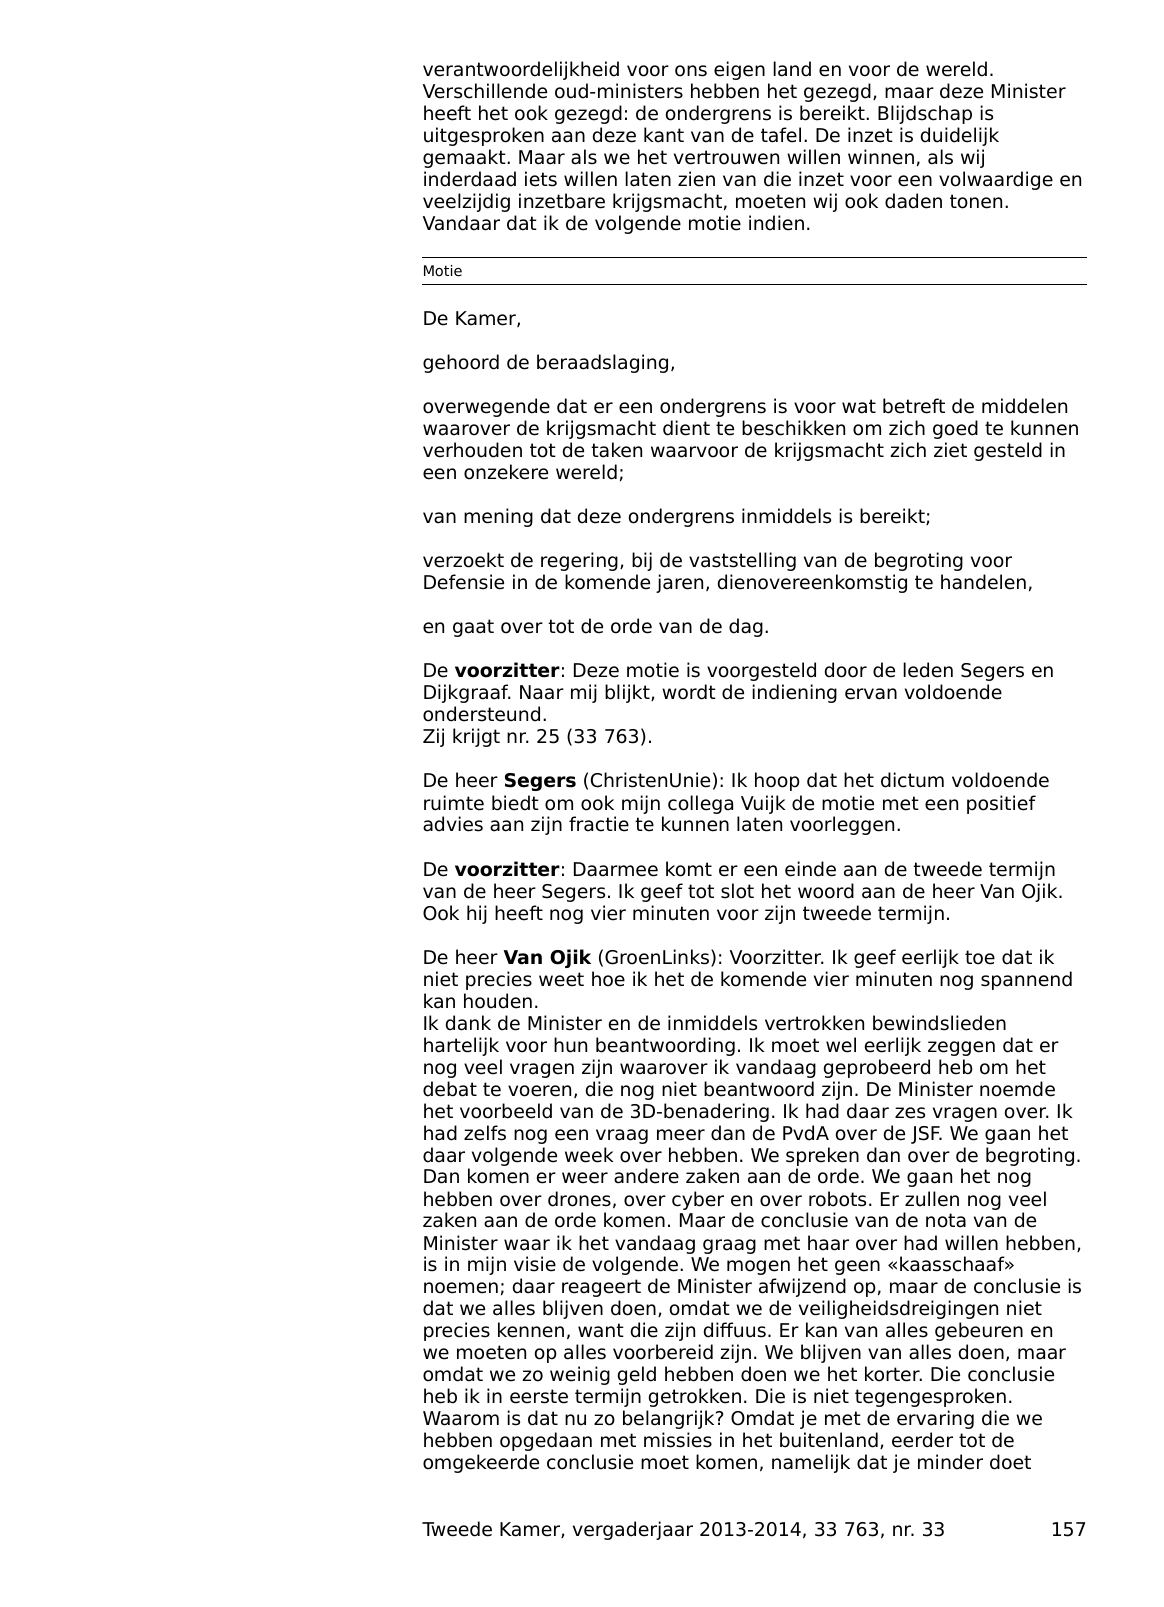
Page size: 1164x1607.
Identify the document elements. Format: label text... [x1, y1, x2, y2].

text De Kamer, [422, 307, 1087, 329]
text Ik dank de Minister en de inmiddels vertrokken bewindslieden hartelijk voor hun beantwoording. Ik moet wel eerlijk zeggen dat er nog veel vragen zijn waarover ik vandaag geprobeerd heb om het debat te voeren, die nog niet beantwoord zijn. De Minister noemde het voorbeeld van de 3D-benadering. Ik had daar zes vragen over. Ik had zelfs nog een vraag meer dan de PvdA over de JSF. We gaan het daar volgende week over hebben. We spreken dan over de begroting. Dan komen er weer andere zaken aan de orde. We gaan het nog hebben over drones, over cyber en over robots. Er zullen nog veel zaken aan de orde komen. Maar de conclusie van de nota van de Minister waar ik het vandaag graag met haar over had willen hebben, is in mijn visie de volgende. We mogen het geen «kaasschaaf» noemen; daar reageert de Minister afwijzend op, maar de conclusie is dat we alles blijven doen, omdat we de veiligheidsdreigingen niet precies kennen, want die zijn diffuus. Er kan van alles gebeuren en we moeten op alles voorbereid zijn. We blijven van alles doen, maar omdat we zo weinig geld hebben doen we het korter. Die conclusie heb ik in eerste termijn getrokken. Die is niet tegengesproken. Waarom is dat nu zo belangrijk? Omdat je met de ervaring die we hebben opgedaan met missies in het buitenland, eerder tot de omgekeerde conclusie moet komen, namelijk dat je minder doet [422, 1013, 1087, 1474]
text De heer Segers (ChristenUnie): Ik hoop dat het dictum voldoende ruimte biedt om ook mijn collega Vuijk de motie met een positief advies aan zijn fractie te kunnen laten voorleggen. [422, 770, 1087, 836]
text gehoord de beraadslaging, [422, 352, 1087, 373]
text overwegende dat er een ondergrens is voor wat betreft de middelen waarover de krijgsmacht dient te beschikken om zich goed te kunnen verhouden tot de taken waarvoor de krijgsmacht zich ziet gesteld in een onzekere wereld; [422, 396, 1087, 484]
text De voorzitter: Deze motie is voorgesteld door de leden Segers en Dijkgraaf. Naar mij blijkt, wordt de indiening ervan voldoende ondersteund. [422, 660, 1087, 726]
text verzoekt de regering, bij de vaststelling van de begroting voor Defensie in de komende jaren, dienovereenkomstig te handelen, [422, 550, 1087, 594]
text Zij krijgt nr. 25 (33 763). [422, 726, 1087, 748]
table_header Motie [422, 258, 1087, 284]
text De heer Van Ojik (GroenLinks): Voorzitter. Ik geef eerlijk toe dat ik niet precies weet hoe ik het de komende vier minuten nog spannend kan houden. [422, 947, 1087, 1013]
text en gaat over tot de orde van de dag. [422, 616, 1087, 638]
text verantwoordelijkheid voor ons eigen land en voor de wereld. Verschillende oud-ministers hebben het gezegd, maar deze Minister heeft het ook gezegd: de ondergrens is bereikt. Blijdschap is uitgesproken aan deze kant van de tafel. De inzet is duidelijk gemaakt. Maar als we het vertrouwen willen winnen, als wij inderdaad iets willen laten zien van die inzet voor een volwaardige en veelzijdig inzetbare krijgsmacht, moeten wij ook daden tonen. Vandaar dat ik de volgende motie indien. [422, 59, 1087, 235]
text De voorzitter: Daarmee komt er een einde aan de tweede termijn van de heer Segers. Ik geef tot slot het woord aan de heer Van Ojik. Ook hij heeft nog vier minuten voor zijn tweede termijn. [422, 858, 1087, 924]
text van mening dat deze ondergrens inmiddels is bereikt; [422, 506, 1087, 528]
